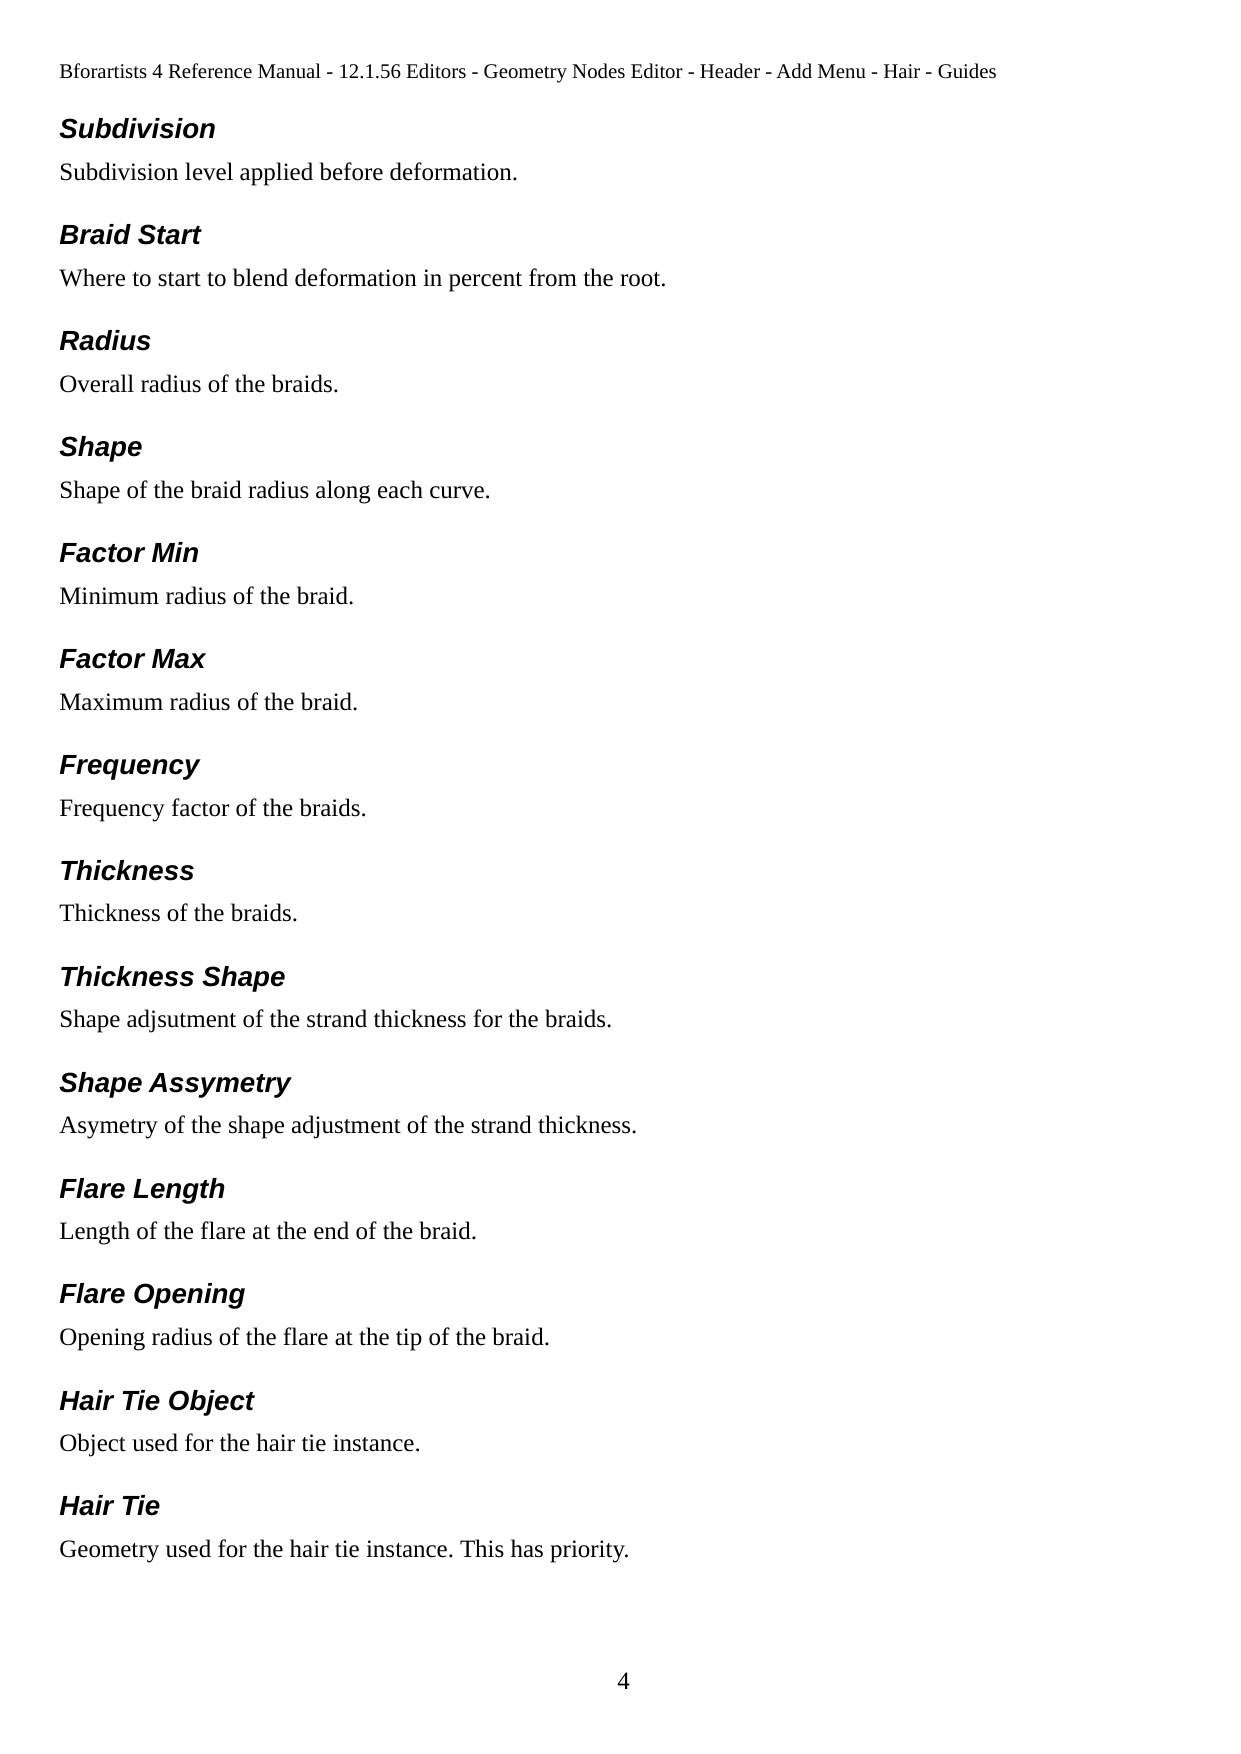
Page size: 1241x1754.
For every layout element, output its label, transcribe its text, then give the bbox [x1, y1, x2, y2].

text Geometry used for the hair tie instance. This has priority. [59, 1534, 1181, 1563]
text Object used for the hair tie instance. [59, 1428, 1181, 1457]
subtitle Braid Start [59, 218, 1181, 250]
subtitle Hair Tie Object [59, 1384, 1181, 1416]
text Minimum radius of the braid. [59, 581, 1181, 609]
text Shape adjsutment of the strand thickness for the braids. [59, 1004, 1181, 1033]
subtitle Thickness [59, 854, 1181, 886]
subtitle Shape Assymetry [59, 1066, 1181, 1098]
text Overall radius of the braids. [59, 369, 1181, 398]
text Asymetry of the shape adjustment of the strand thickness. [59, 1110, 1181, 1139]
text Thickness of the braids. [59, 898, 1181, 927]
subtitle Frequency [59, 748, 1181, 780]
text Frequency factor of the braids. [59, 793, 1181, 821]
text Where to start to blend deformation in percent from the root. [59, 263, 1181, 292]
subtitle Flare Length [59, 1172, 1181, 1204]
text Subdivision level applied before deformation. [59, 157, 1181, 186]
subtitle Factor Max [59, 642, 1181, 674]
subtitle Hair Tie [59, 1490, 1181, 1522]
text Maximum radius of the braid. [59, 687, 1181, 715]
subtitle Flare Opening [59, 1278, 1181, 1310]
subtitle Radius [59, 324, 1181, 356]
subtitle Factor Min [59, 536, 1181, 568]
text Length of the flare at the end of the braid. [59, 1216, 1181, 1245]
text Opening radius of the flare at the tip of the braid. [59, 1322, 1181, 1351]
subtitle Subdivision [59, 113, 1181, 144]
subtitle Shape [59, 430, 1181, 462]
text Shape of the braid radius along each curve. [59, 475, 1181, 503]
subtitle Thickness Shape [59, 960, 1181, 992]
